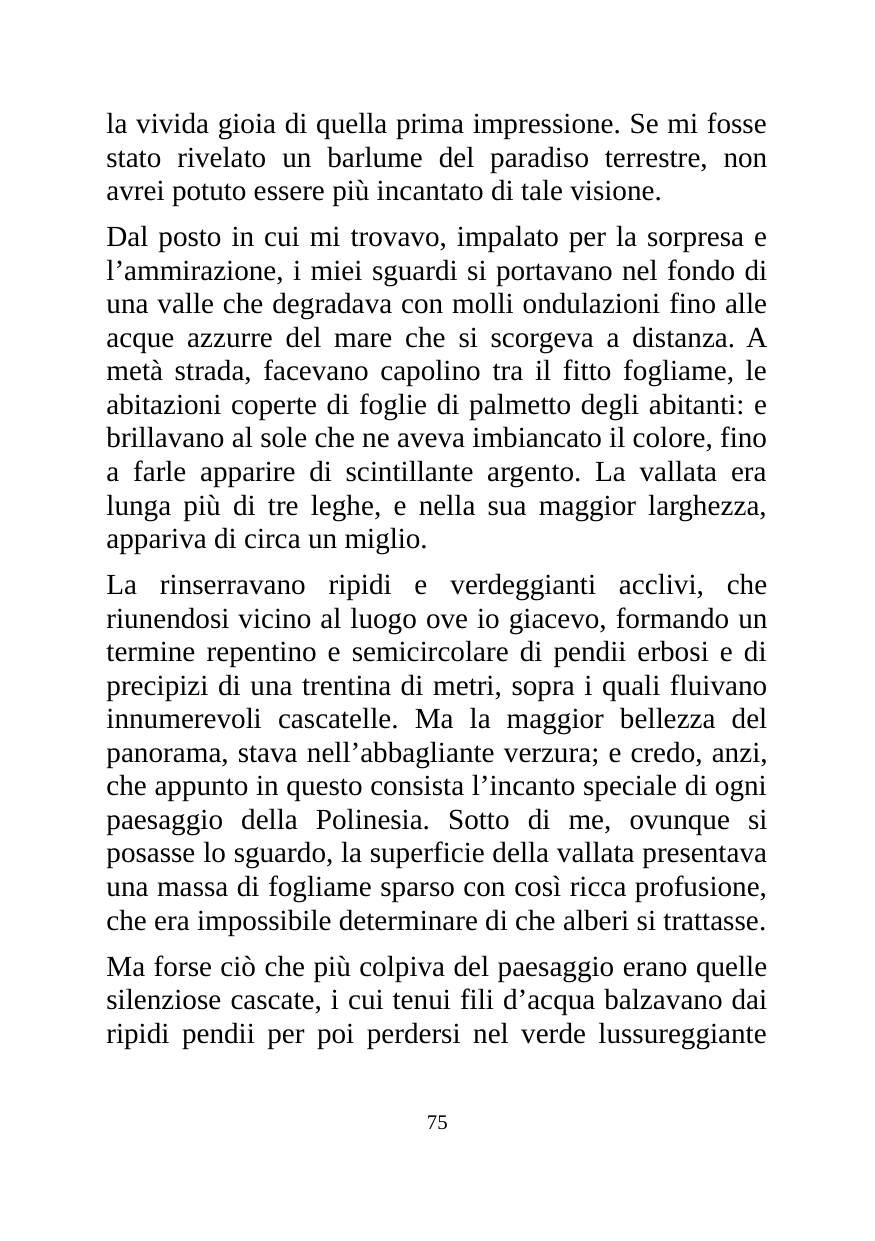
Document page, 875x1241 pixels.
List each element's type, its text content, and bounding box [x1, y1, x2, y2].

text Dal posto in cui mi trovavo, impalato per la sorpresa e l’ammirazione, i miei sguardi si portavano nel fondo di una valle che degradava con molli ondulazioni fino alle acque azzurre del mare che si scorgeva a distanza. A metà strada, facevano capolino tra il fitto fogliame, le abitazioni coperte di foglie di palmetto degli abitanti: e brillavano al sole che ne aveva imbiancato il colore, fino a farle apparire di scintillante argento. La vallata era lunga più di tre leghe, e nella sua maggior larghezza, appariva di circa un miglio. [106, 219, 768, 555]
text La rinserravano ripidi e verdeggianti acclivi, che riunendosi vicino al luogo ove io giacevo, formando un termine repentino e semicircolare di pendii erbosi e di precipizi di una trentina di metri, sopra i quali fluivano innumerevoli cascatelle. Ma la maggior bellezza del panorama, stava nell’abbagliante verzura; e credo, anzi, che appunto in questo consista l’incanto speciale di ogni paesaggio della Polinesia. Sotto di me, ovunque si posasse lo sguardo, la superficie della vallata presentava una massa di fogliame sparso con così ricca profusione, che era impossibile determinare di che alberi si trattasse. [106, 567, 768, 936]
text Ma forse ciò che più colpiva del paesaggio erano quelle silenziose cascate, i cui tenui fili d’acqua balzavano dai ripidi pendii per poi perdersi nel verde lussureggiante [106, 949, 768, 1049]
text la vivida gioia di quella prima impressione. Se mi fosse stato rivelato un barlume del paradiso terrestre, non avrei potuto essere più incantato di tale visione. [106, 106, 768, 207]
